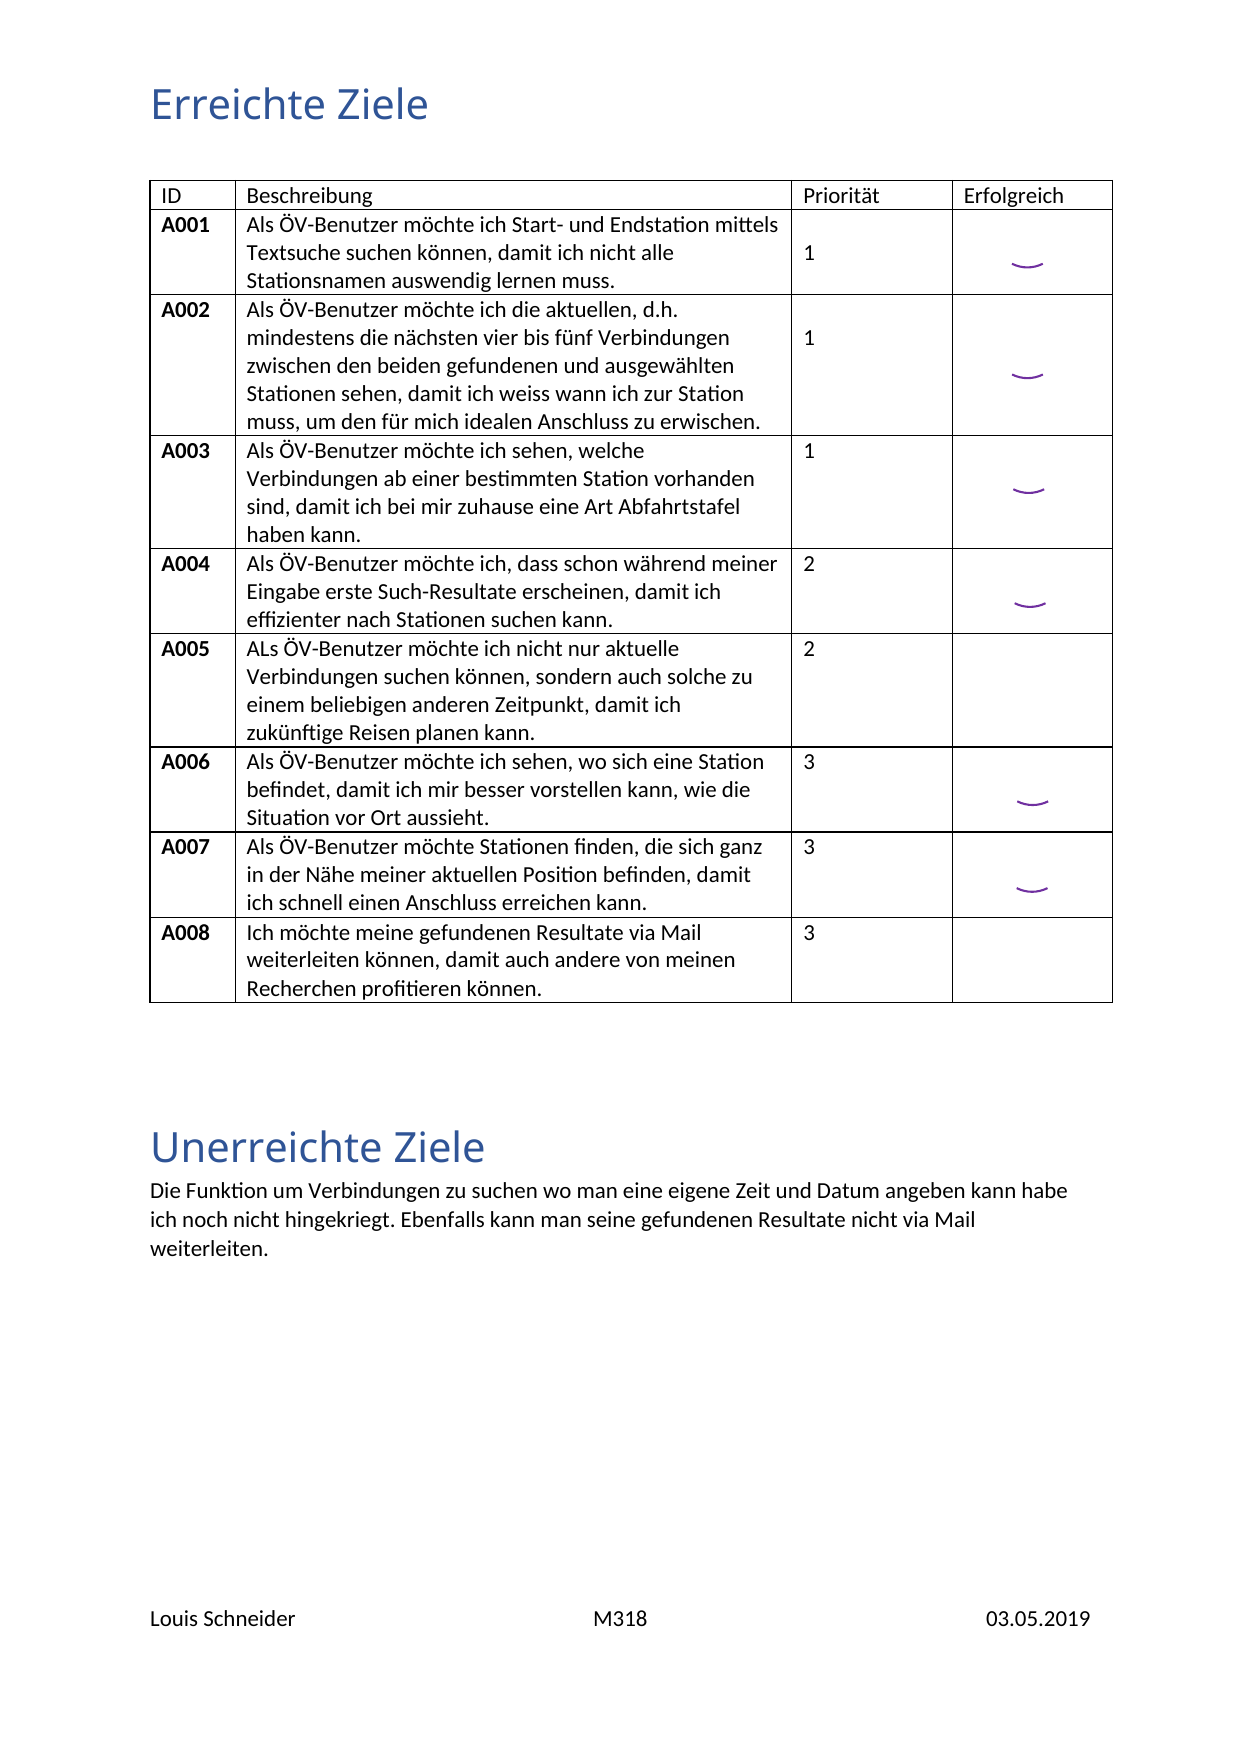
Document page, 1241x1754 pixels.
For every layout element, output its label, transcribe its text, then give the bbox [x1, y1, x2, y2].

table_header Priorität [792, 181, 952, 209]
table_cell 3 [792, 833, 952, 917]
table_cell Als ÖV-Benutzer möchte Stationen finden, die sich ganz in der Nähe meiner aktuellen Position befinden, damit ich schnell einen Anschluss erreichen kann. [236, 833, 791, 917]
table_cell [953, 748, 1112, 831]
table_cell 1 [792, 210, 952, 294]
table_header Beschreibung [236, 181, 791, 209]
table_cell 3 [792, 748, 952, 831]
table_cell A003 [151, 436, 235, 548]
table_cell 1 [792, 295, 952, 435]
table_header Erfolgreich [953, 181, 1112, 209]
table_cell A001 [151, 210, 235, 294]
table_cell 2 [792, 549, 952, 633]
table_cell A008 [151, 918, 235, 1002]
table_cell ALs ÖV-Benutzer möchte ich nicht nur aktuelle Verbindungen suchen können, sondern auch solche zu einem beliebigen anderen Zeitpunkt, damit ich zukünftige Reisen planen kann. [236, 634, 791, 746]
table_cell [953, 549, 1112, 633]
table_cell Als ÖV-Benutzer möchte ich, dass schon während meiner Eingabe erste Such-Resultate erscheinen, damit ich effizienter nach Stationen suchen kann. [236, 549, 791, 633]
table_cell Als ÖV-Benutzer möchte ich sehen, wo sich eine Station befindet, damit ich mir besser vorstellen kann, wie die Situation vor Ort aussieht. [236, 748, 791, 831]
table_cell 2 [792, 634, 952, 746]
table_cell A005 [151, 634, 235, 746]
table_cell [953, 436, 1112, 548]
table_cell Ich möchte meine gefundenen Resultate via Mail weiterleiten können, damit auch andere von meinen Recherchen profitieren können. [236, 918, 791, 1002]
table_cell A002 [151, 295, 235, 435]
text Die Funktion um Verbindungen zu suchen wo man eine eigene Zeit und Datum angeben kann habe ich noch nicht hingekriegt. Ebenfalls kann man seine gefundenen Resultate nicht via Mail weiterleiten. [150, 1176, 1090, 1263]
table_cell Als ÖV-Benutzer möchte ich die aktuellen, d.h. mindestens die nächsten vier bis fünf Verbindungen zwischen den beiden gefundenen und ausgewählten Stationen sehen, damit ich weiss wann ich zur Station muss, um den für mich idealen Anschluss zu erwischen. [236, 295, 791, 435]
table_header ID [151, 181, 235, 209]
table_cell Als ÖV-Benutzer möchte ich sehen, welche Verbindungen ab einer bestimmten Station vorhanden sind, damit ich bei mir zuhause eine Art Abfahrtstafel haben kann. [236, 436, 791, 548]
table_cell 1 [792, 436, 952, 548]
table_cell [953, 634, 1112, 746]
table_cell A006 [151, 748, 235, 831]
table_cell [953, 918, 1112, 1002]
table_cell A007 [151, 833, 235, 917]
table_cell [953, 833, 1112, 917]
table_cell [953, 295, 1112, 435]
table_cell Als ÖV-Benutzer möchte ich Start- und Endstation mittels Textsuche suchen können, damit ich nicht alle Stationsnamen auswendig lernen muss. [236, 210, 791, 294]
subtitle Erreichte Ziele [150, 75, 1090, 132]
table_cell 3 [792, 918, 952, 1002]
table_cell A004 [151, 549, 235, 633]
table_cell [953, 210, 1112, 294]
subtitle Unerreichte Ziele [150, 1117, 1090, 1174]
